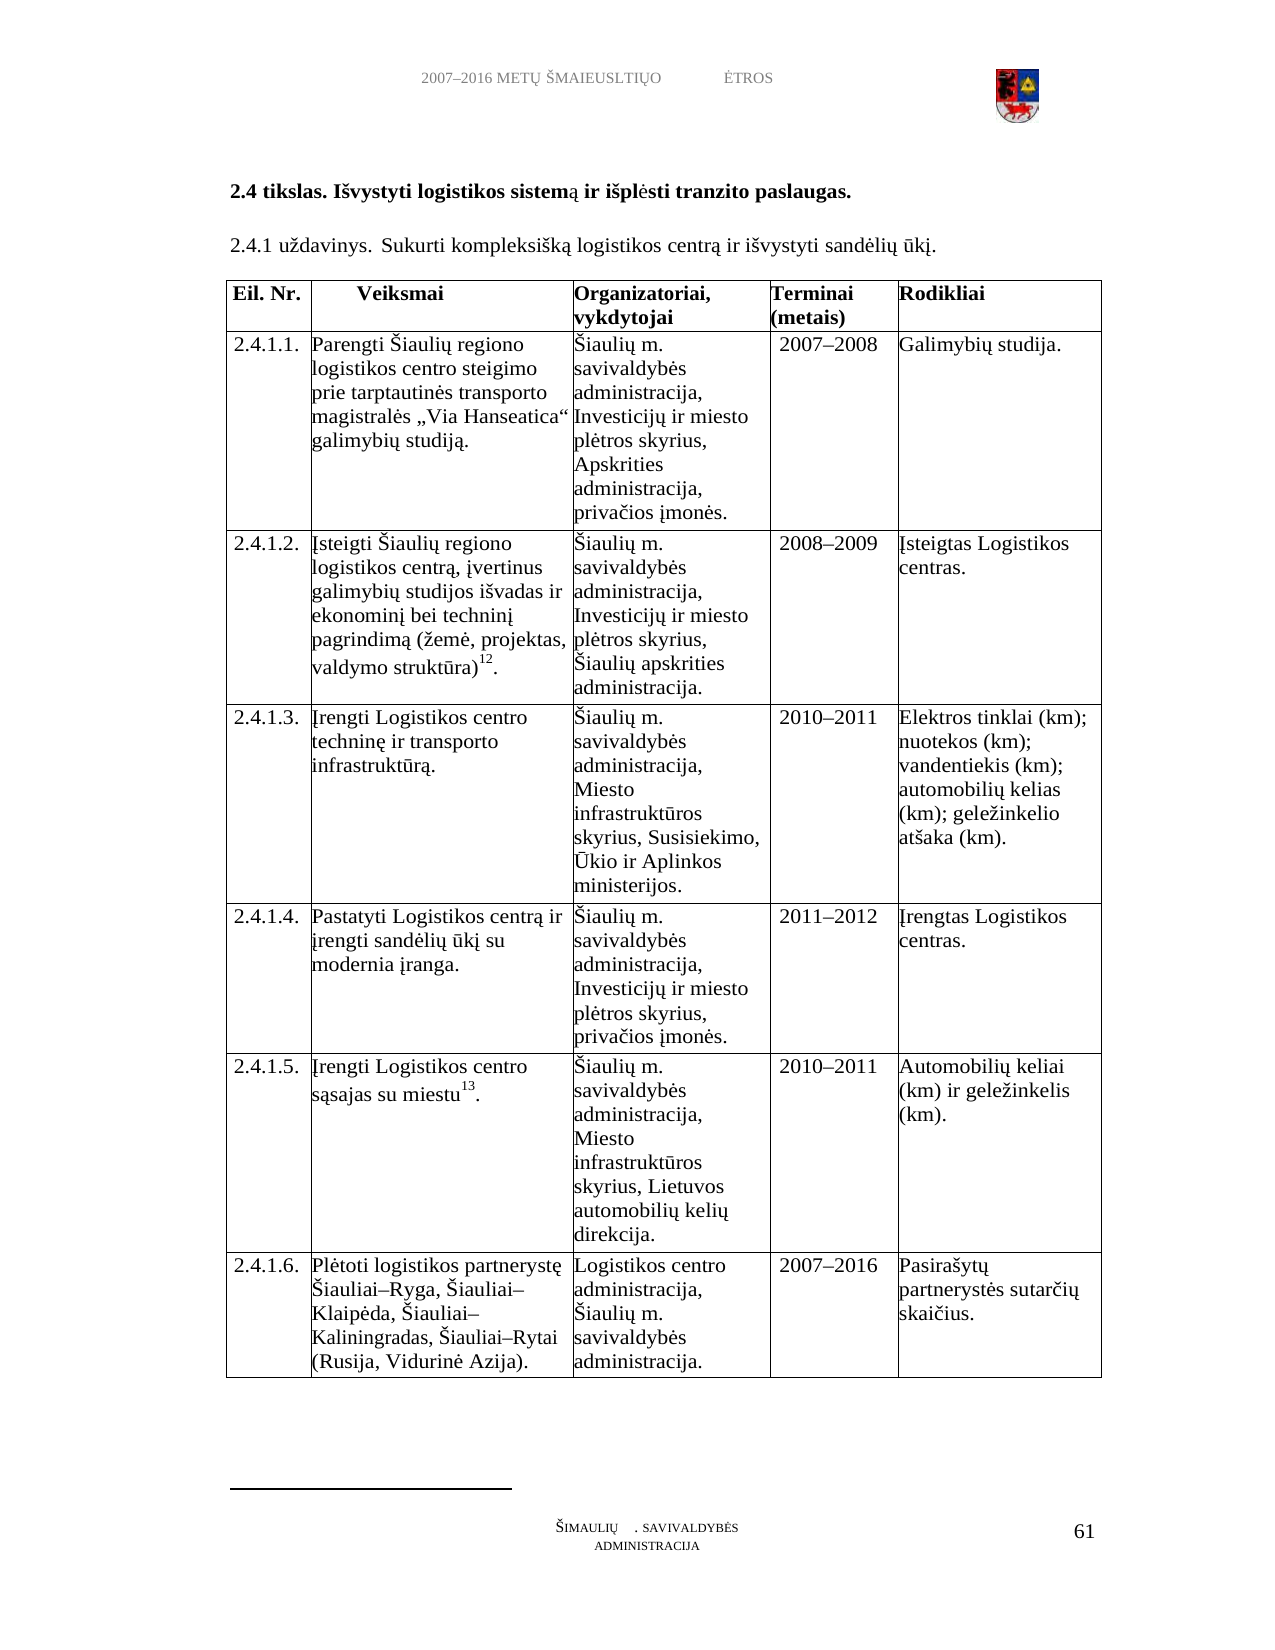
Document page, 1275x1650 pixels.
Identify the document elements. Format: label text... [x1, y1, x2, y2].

table_cell Automobilių keliai (km) ir geležinkelis (km). [899, 1054, 1101, 1252]
table_cell 2.4.1.2. [227, 531, 311, 704]
table_cell 2.4.1.6. [227, 1253, 311, 1377]
table_cell Įrengtas Logistikos centras. [899, 904, 1101, 1053]
table_cell Įsteigtas Logistikos centras. [899, 531, 1101, 704]
table_cell Pasirašytų partnerystės sutarčių skaičius. [899, 1253, 1101, 1377]
table_cell Pastatyti Logistikos centrą ir įrengti sandėlių ūkį su modernia įranga. [312, 904, 573, 1053]
table_cell Logistikos centro administracija, Šiaulių m. savivaldybės administracija. [574, 1253, 770, 1377]
table_cell Įsteigti Šiaulių regiono logistikos centrą, įvertinus galimybių studijos išvadas ir ekonominį bei techninį pagrindimą (žemė, projektas, valdymo struktūra)12. [312, 531, 573, 704]
text 2.4.1 uždavinys. Sukurti kompleksišką logistikos centrą ir išvystyti sandėlių ūkį. [230, 233, 1114, 257]
table_cell 2008–2009 [771, 531, 898, 704]
table_cell 2.4.1.3. [227, 705, 311, 903]
table_header Terminai (metais) [771, 281, 898, 331]
text 2.4 tikslas. Išvystyti logistikos sistemą ir išplėsti tranzito paslaugas. [230, 179, 1114, 203]
table_cell 2.4.1.1. [227, 332, 311, 529]
table_header Rodikliai [899, 281, 1101, 331]
table_cell Parengti Šiaulių regiono logistikos centro steigimo prie tarptautinės transporto magistralės „Via Hanseatica“ galimybių studiją. [312, 332, 573, 529]
table_cell Šiaulių m. savivaldybės administracija, Miesto infrastruktūros skyrius, Lietuvos automobilių kelių direkcija. [574, 1054, 770, 1252]
table_cell 2010–2011 [771, 705, 898, 903]
table_cell Šiaulių m. savivaldybės administracija, Investicijų ir miesto plėtros skyrius, Šiaulių apskrities administracija. [574, 531, 770, 704]
table_cell 2010–2011 [771, 1054, 898, 1252]
table_cell Šiaulių m. savivaldybės administracija, Miesto infrastruktūros skyrius, Susisiekimo, Ūkio ir Aplinkos ministerijos. [574, 705, 770, 903]
table_cell 2.4.1.5. [227, 1054, 311, 1252]
table_cell 2011–2012 [771, 904, 898, 1053]
table_cell Įrengti Logistikos centro sąsajas su miestu13. [312, 1054, 573, 1252]
table_cell Elektros tinklai (km); nuotekos (km); vandentiekis (km); automobilių kelias (km); geležinkelio atšaka (km). [899, 705, 1101, 903]
table_header Eil. Nr. [227, 281, 311, 331]
table_cell Šiaulių m. savivaldybės administracija, Investicijų ir miesto plėtros skyrius, Apskrities administracija, privačios įmonės. [574, 332, 770, 529]
table_header Organizatoriai, vykdytojai [574, 281, 770, 331]
table_cell 2.4.1.4. [227, 904, 311, 1053]
table_header Veiksmai [312, 281, 573, 331]
table_cell 2007–2016 [771, 1253, 898, 1377]
table_cell Šiaulių m. savivaldybės administracija, Investicijų ir miesto plėtros skyrius, privačios įmonės. [574, 904, 770, 1053]
table_cell Galimybių studija. [899, 332, 1101, 529]
table_cell Plėtoti logistikos partnerystę Šiauliai–Ryga, Šiauliai– Klaipėda, Šiauliai– Kaliningradas, Šiauliai–Rytai (Rusija, Vidurinė Azija). [312, 1253, 573, 1377]
table_cell 2007–2008 [771, 332, 898, 529]
table_cell Įrengti Logistikos centro techninę ir transporto infrastruktūrą. [312, 705, 573, 903]
